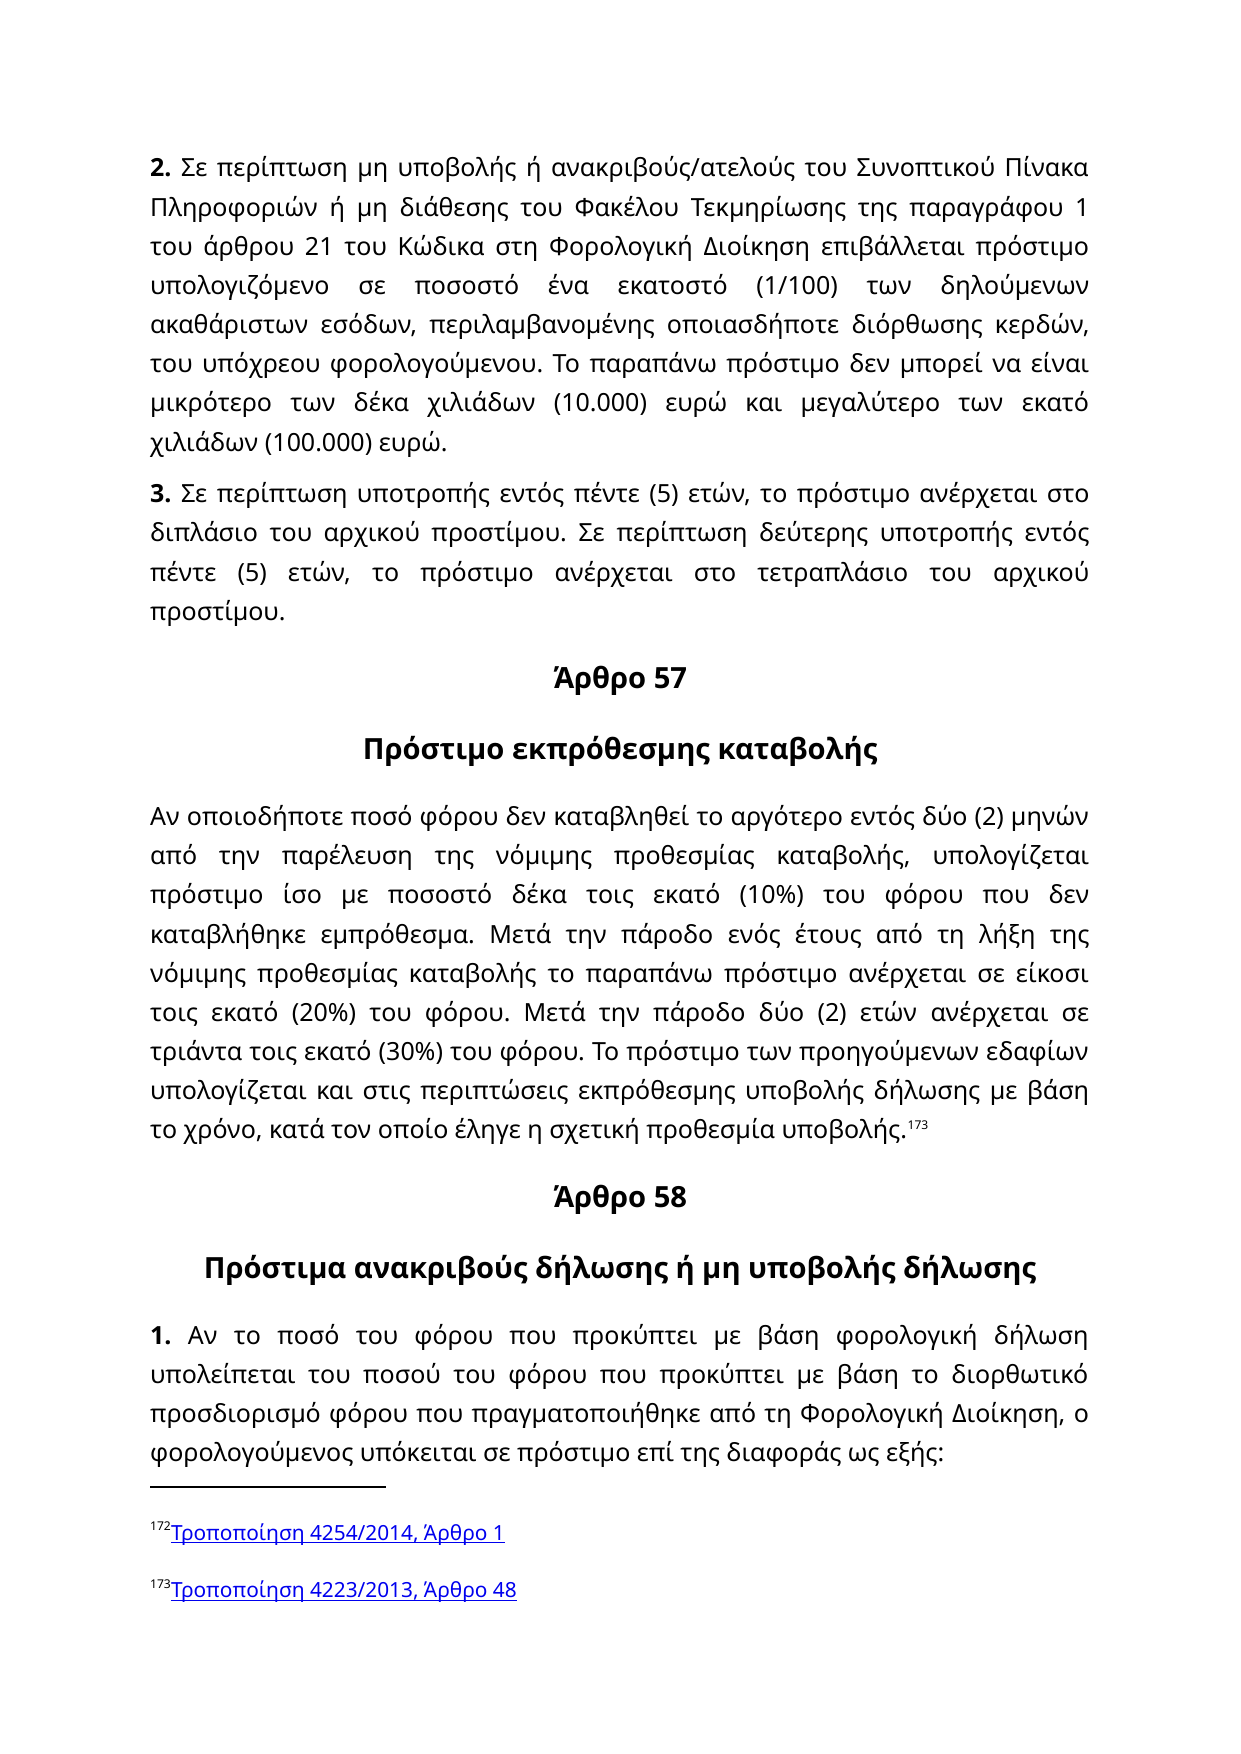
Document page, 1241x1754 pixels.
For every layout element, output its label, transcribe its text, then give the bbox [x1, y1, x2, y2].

subtitle Πρόστιμα ανακριβούς δήλωσης ή μη υποβολής δήλωσης [150, 1247, 1090, 1287]
subtitle Άρθρο 57 [150, 657, 1090, 697]
text 1. Αν το ποσό του φόρου που προκύπτει με βάση φορολογική δήλωση υπολείπεται του ποσού του φόρου που προκύπτει με βάση το διορθωτικό προσδιορισμό φόρου που πραγματοποιήθηκε από τη Φορολογική Διοίκηση, ο φορολογούμενος υπόκειται σε πρόστιμο επί της διαφοράς ως εξής: [150, 1317, 1090, 1469]
text Τροποποίηση 4254/2014, Άρθρο 1 [150, 1518, 1090, 1546]
text Τροποποίηση 4223/2013, Άρθρο 48 [150, 1576, 1090, 1604]
text 2. Σε περίπτωση μη υποβολής ή ανακριβούς/ατελούς του Συνοπτικού Πίνακα Πληροφοριών ή μη διάθεσης του Φακέλου Τεκμηρίωσης της παραγράφου 1 του άρθρου 21 του Κώδικα στη Φορολογική Διοίκηση επιβάλλεται πρόστιμο υπολογιζόμενο σε ποσοστό ένα εκατοστό (1/100) των δηλούμενων ακαθάριστων εσόδων, περιλαμβανομένης οποιασδήποτε διόρθωσης κερδών, του υπόχρεου φορολογούμενου. Το παραπάνω πρόστιμο δεν μπορεί να είναι μικρότερο των δέκα χιλιάδων (10.000) ευρώ και μεγαλύτερο των εκατό χιλιάδων (100.000) ευρώ. [150, 150, 1090, 458]
text 3. Σε περίπτωση υποτροπής εντός πέντε (5) ετών, το πρόστιμο ανέρχεται στο διπλάσιο του αρχικού προστίμου. Σε περίπτωση δεύτερης υποτροπής εντός πέντε (5) ετών, το πρόστιμο ανέρχεται στο τετραπλάσιο του αρχικού προστίμου. [150, 476, 1090, 627]
text Αν οποιοδήποτε ποσό φόρου δεν καταβληθεί το αργότερο εντός δύο (2) μηνών από την παρέλευση της νόμιμης προθεσμίας καταβολής, υπολογίζεται πρόστιμο ίσο με ποσοστό δέκα τοις εκατό (10%) του φόρου που δεν καταβλήθηκε εμπρόθεσμα. Μετά την πάροδο ενός έτους από τη λήξη της νόμιμης προθεσμίας καταβολής το παραπάνω πρόστιμο ανέρχεται σε είκοσι τοις εκατό (20%) του φόρου. Μετά την πάροδο δύο (2) ετών ανέρχεται σε τριάντα τοις εκατό (30%) του φόρου. Το πρόστιμο των προηγούμενων εδαφίων υπολογίζεται και στις περιπτώσεις εκπρόθεσμης υποβολής δήλωσης με βάση το χρόνο, κατά τον οποίο έληγε η σχετική προθεσμία υποβολής. [150, 799, 1090, 1146]
subtitle Άρθρο 58 [150, 1176, 1090, 1216]
subtitle Πρόστιμο εκπρόθεσμης καταβολής [150, 728, 1090, 768]
